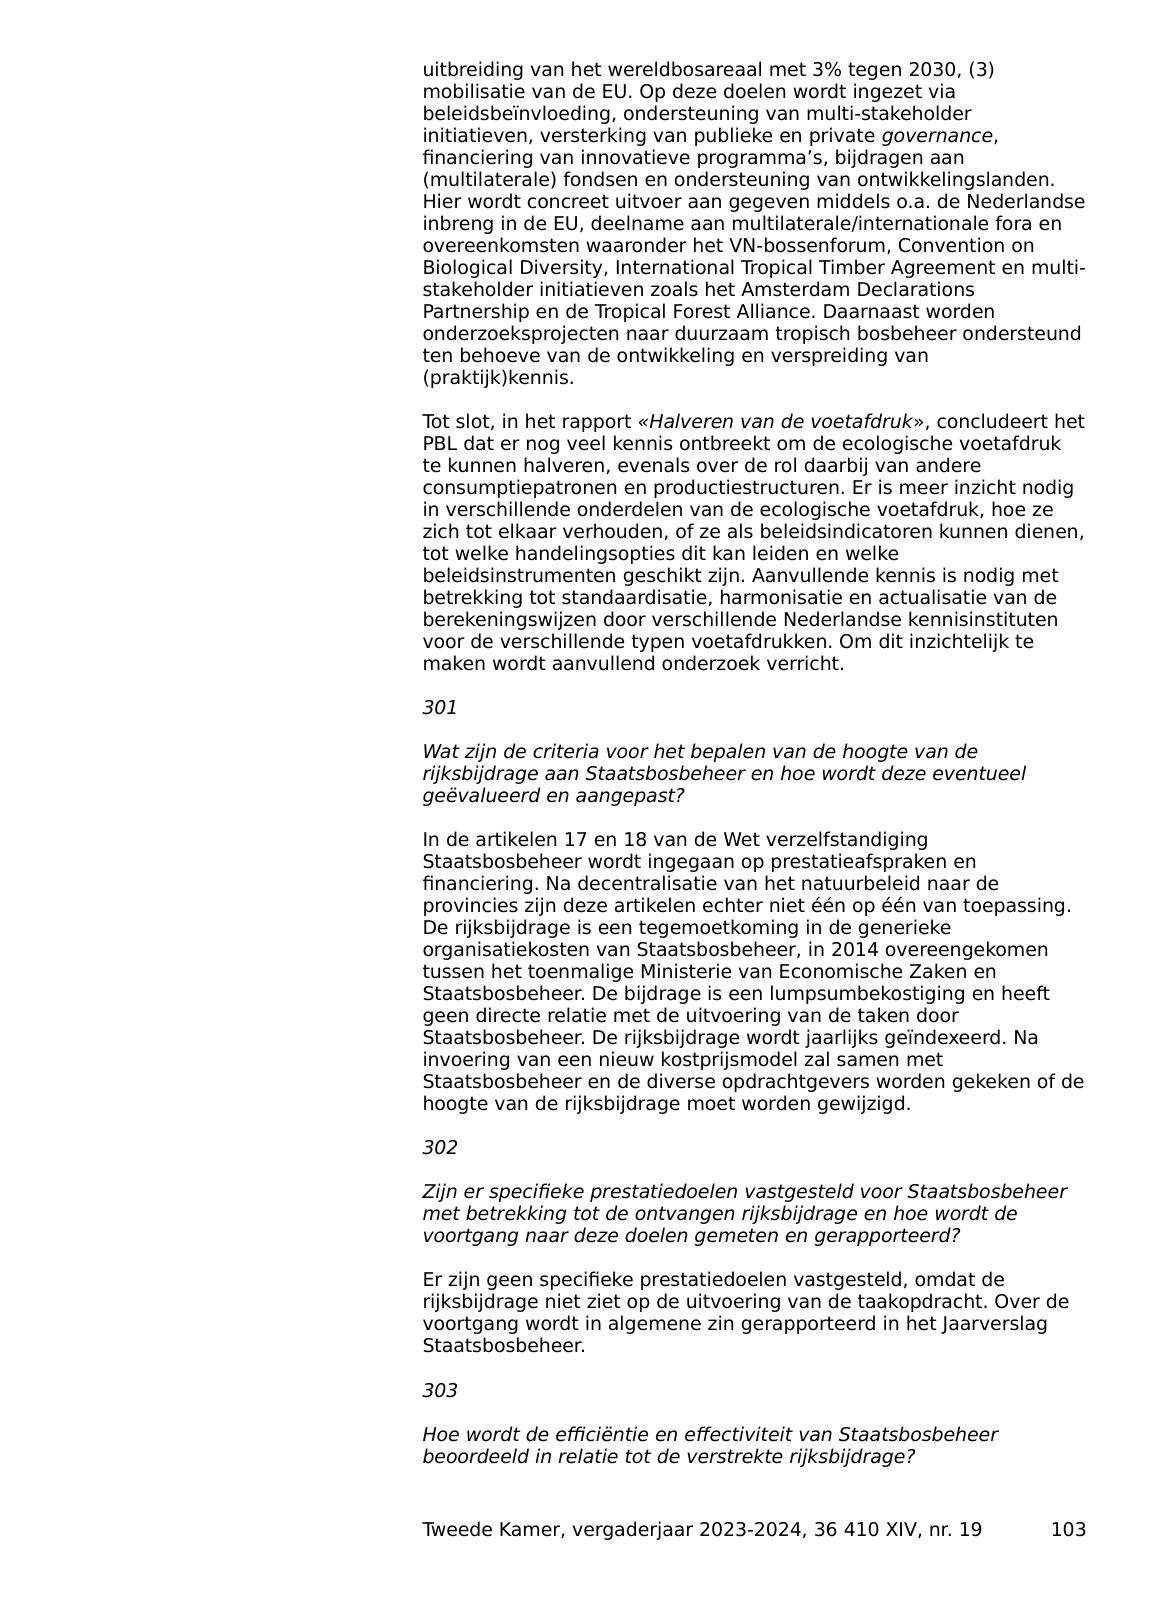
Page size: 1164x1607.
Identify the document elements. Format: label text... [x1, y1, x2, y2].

text Zijn er specifieke prestatiedoelen vastgesteld voor Staatsbosbeheer met betrekking tot de ontvangen rijksbijdrage en hoe wordt de voortgang naar deze doelen gemeten en gerapporteerd? [422, 1181, 1087, 1247]
subtitle 303 [422, 1379, 1087, 1401]
subtitle 302 [422, 1137, 1087, 1159]
text In de artikelen 17 en 18 van de Wet verzelfstandiging Staatsbosbeheer wordt ingegaan op prestatieafspraken en financiering. Na decentralisatie van het natuurbeleid naar de provincies zijn deze artikelen echter niet één op één van toepassing. De rijksbijdrage is een tegemoetkoming in de generieke organisatiekosten van Staatsbosbeheer, in 2014 overeengekomen tussen het toenmalige Ministerie van Economische Zaken en Staatsbosbeheer. De bijdrage is een lumpsumbekostiging en heeft geen directe relatie met de uitvoering van de taken door Staatsbosbeheer. De rijksbijdrage wordt jaarlijks geïndexeerd. Na invoering van een nieuw kostprijsmodel zal samen met Staatsbosbeheer en de diverse opdrachtgevers worden gekeken of de hoogte van de rijksbijdrage moet worden gewijzigd. [422, 829, 1087, 1115]
text Er zijn geen specifieke prestatiedoelen vastgesteld, omdat de rijksbijdrage niet ziet op de uitvoering van de taakopdracht. Over de voortgang wordt in algemene zin gerapporteerd in het Jaarverslag Staatsbosbeheer. [422, 1269, 1087, 1357]
text Tot slot, in het rapport «Halveren van de voetafdruk», concludeert het PBL dat er nog veel kennis ontbreekt om de ecologische voetafdruk te kunnen halveren, evenals over de rol daarbij van andere consumptiepatronen en productiestructuren. Er is meer inzicht nodig in verschillende onderdelen van de ecologische voetafdruk, hoe ze zich tot elkaar verhouden, of ze als beleidsindicatoren kunnen dienen, tot welke handelingsopties dit kan leiden en welke beleidsinstrumenten geschikt zijn. Aanvullende kennis is nodig met betrekking tot standaardisatie, harmonisatie en actualisatie van de berekeningswijzen door verschillende Nederlandse kennisinstituten voor de verschillende typen voetafdrukken. Om dit inzichtelijk te maken wordt aanvullend onderzoek verricht. [422, 411, 1087, 675]
text Wat zijn de criteria voor het bepalen van de hoogte van de rijksbijdrage aan Staatsbosbeheer en hoe wordt deze eventueel geëvalueerd en aangepast? [422, 741, 1087, 807]
text Hoe wordt de efficiëntie en effectiviteit van Staatsbosbeheer beoordeeld in relatie tot de verstrekte rijksbijdrage? [422, 1424, 1087, 1468]
text uitbreiding van het wereldbosareaal met 3% tegen 2030, (3) mobilisatie van de EU. Op deze doelen wordt ingezet via beleidsbeïnvloeding, ondersteuning van multi-stakeholder initiatieven, versterking van publieke en private governance, financiering van innovatieve programma’s, bijdragen aan (multilaterale) fondsen en ondersteuning van ontwikkelingslanden. Hier wordt concreet uitvoer aan gegeven middels o.a. de Nederlandse inbreng in de EU, deelname aan multilaterale/internationale fora en overeenkomsten waaronder het VN-bossenforum, Convention on Biological Diversity, International Tropical Timber Agreement en multi-stakeholder initiatieven zoals het Amsterdam Declarations Partnership en de Tropical Forest Alliance. Daarnaast worden onderzoeksprojecten naar duurzaam tropisch bosbeheer ondersteund ten behoeve van de ontwikkeling en verspreiding van (praktijk)kennis. [422, 59, 1087, 389]
subtitle 301 [422, 697, 1087, 719]
